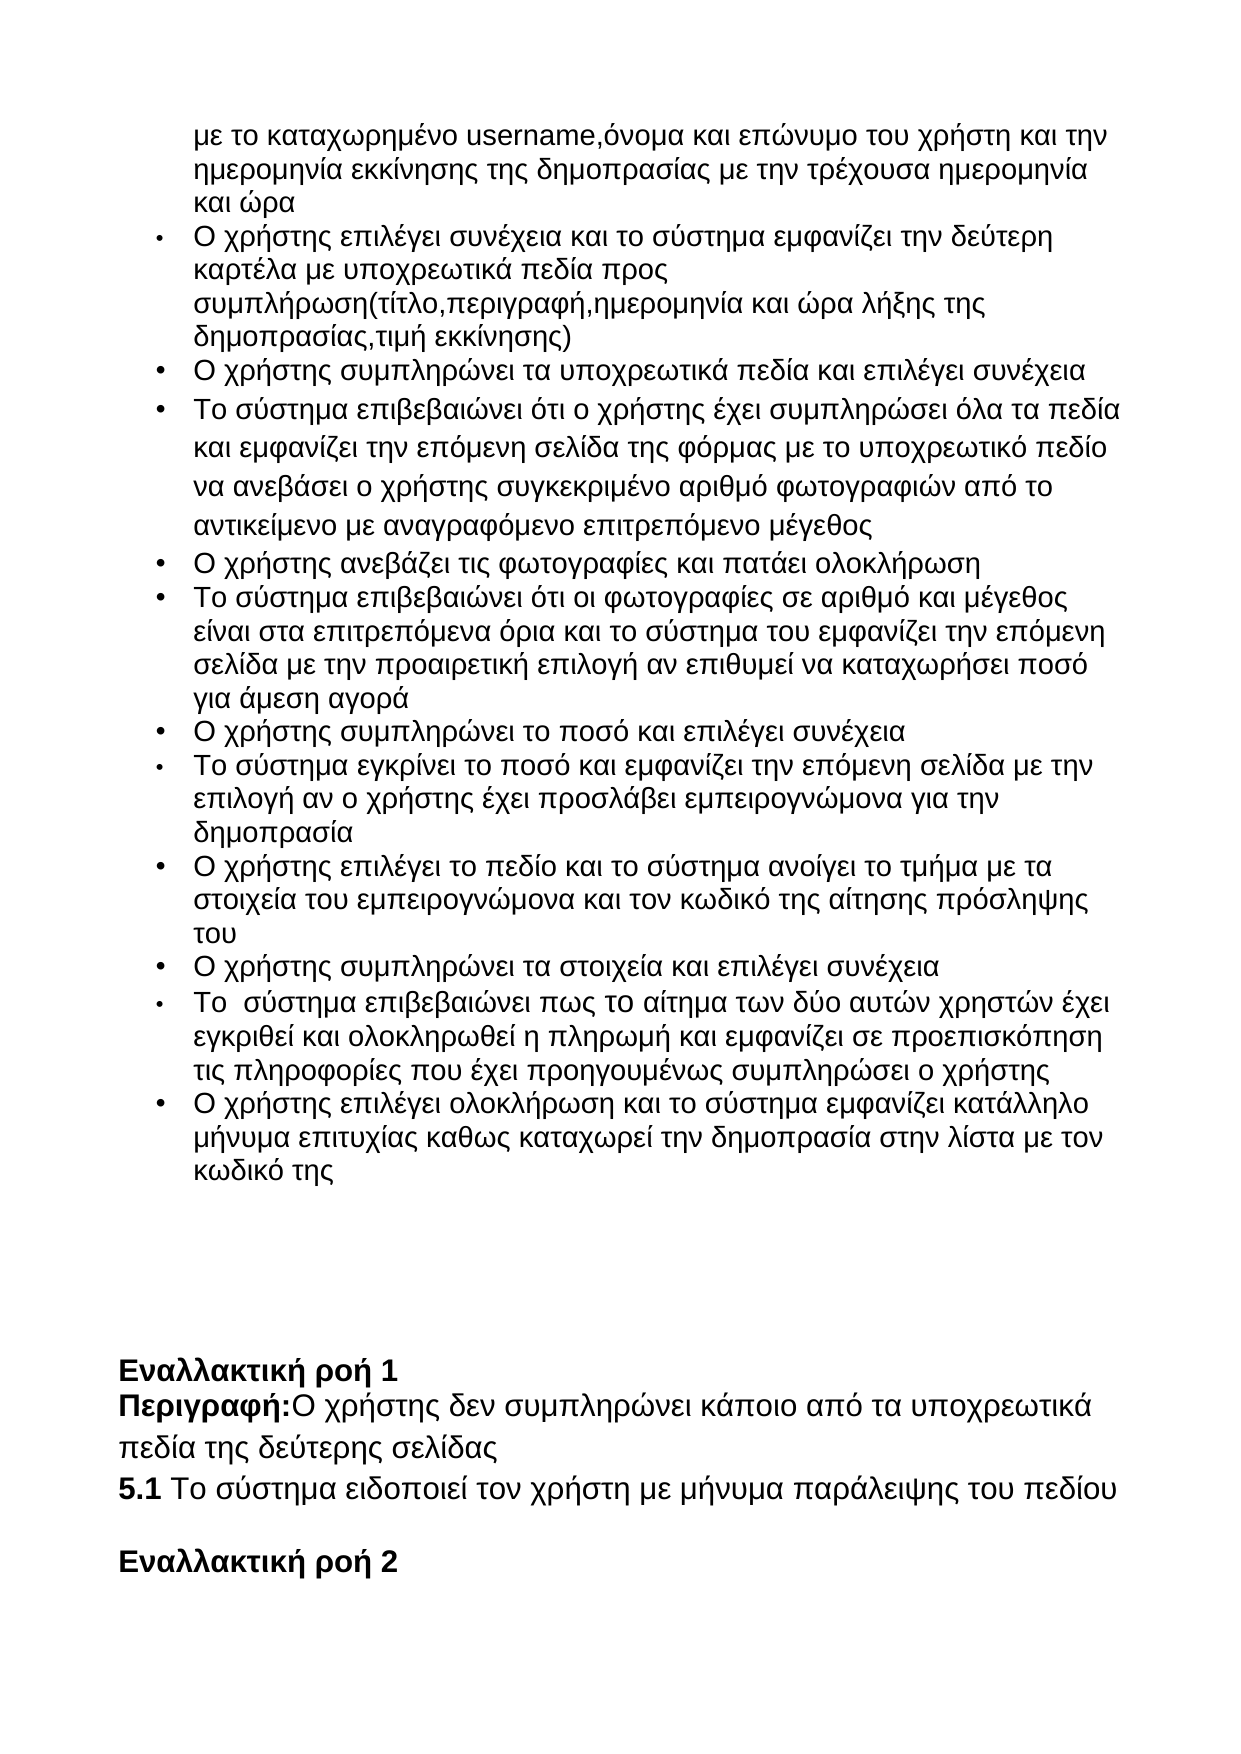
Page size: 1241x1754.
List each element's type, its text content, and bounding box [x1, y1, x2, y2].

list O χρήστης επιλέγει συνέχεια και το σύστημα εμφανίζει την δεύτερη καρτέλα με υποχρεωτικά πεδία προς συμπλήρωση(τίτλο,περιγραφή,ημερομηνία και ώρα λήξης της δημοπρασίας,τιμή εκκίνησης) [156, 219, 1122, 353]
list Ο χρήστης συμπληρώνει τα υποχρεωτικά πεδία και επιλέγει συνέχεια [156, 353, 1122, 387]
text Εναλλακτική ροή 1 [118, 1318, 1122, 1387]
list Ο χρήστης επιλέγει το πεδίο και το σύστημα ανοίγει το τμήμα με τα στοιχεία του εμπειρογνώμονα και τον κωδικό της αίτησης πρόσληψης του [156, 848, 1122, 949]
list Ο χρήστης επιλέγει ολοκλήρωση και το σύστημα εμφανίζει κατάλληλο μήνυμα επιτυχίας καθως καταχωρεί την δημοπρασία στην λίστα με τον κωδικό της [156, 1086, 1122, 1187]
list Ο χρήστης ανεβάζει τις φωτογραφίες και πατάει ολοκλήρωση [156, 546, 1122, 580]
text Περιγραφή:Ο χρήστης δεν συμπληρώνει κάποιο από τα υποχρεωτικά πεδία της δεύτερης σελίδας [118, 1387, 1122, 1465]
text Εναλλακτική ροή 2 [118, 1543, 1122, 1579]
text 5.1 Το σύστημα ειδοποιεί τον χρήστη με μήνυμα παράλειψης του πεδίου [118, 1470, 1122, 1506]
list Το σύστημα εγκρίνει το ποσό και εμφανίζει την επόμενη σελίδα με την επιλογή αν ο χρήστης έχει προσλάβει εμπειρογνώμονα για την δημοπρασία [156, 748, 1122, 848]
list Το σύστημα επιβεβαιώνει ότι οι φωτογραφίες σε αριθμό και μέγεθος είναι στα επιτρεπόμενα όρια και το σύστημα του εμφανίζει την επόμενη σελίδα με την προαιρετική επιλογή αν επιθυμεί να καταχωρήσει ποσό για άμεση αγορά [156, 580, 1122, 714]
list Ο χρήστης συμπληρώνει τα στοιχεία και επιλέγει συνέχεια [156, 949, 1122, 983]
list Το σύστημα επιβεβαιώνει ότι ο χρήστης έχει συμπληρώσει όλα τα πεδία και εμφανίζει την επόμενη σελίδα της φόρμας με το υποχρεωτικό πεδίο να ανεβάσει ο χρήστης συγκεκριμένο αριθμό φωτογραφιών από το αντικείμενο με αναγραφόμενο επιτρεπόμενο μέγεθος [156, 392, 1122, 541]
list Ο χρήστης συμπληρώνει το ποσό και επιλέγει συνέχεια [156, 714, 1122, 748]
list με το καταχωρημένο username,όνομα και επώνυμο του χρήστη και την ημερομηνία εκκίνησης της δημοπρασίας με την τρέχουσα ημερομηνία και ώρα [156, 118, 1122, 219]
list Το σύστημα επιβεβαιώνει πως το αίτημα των δύο αυτών χρηστών έχει εγκριθεί και ολοκληρωθεί η πληρωμή και εμφανίζει σε προεπισκόπηση τις πληροφορίες που έχει προηγουμένως συμπληρώσει ο χρήστης [156, 983, 1122, 1086]
